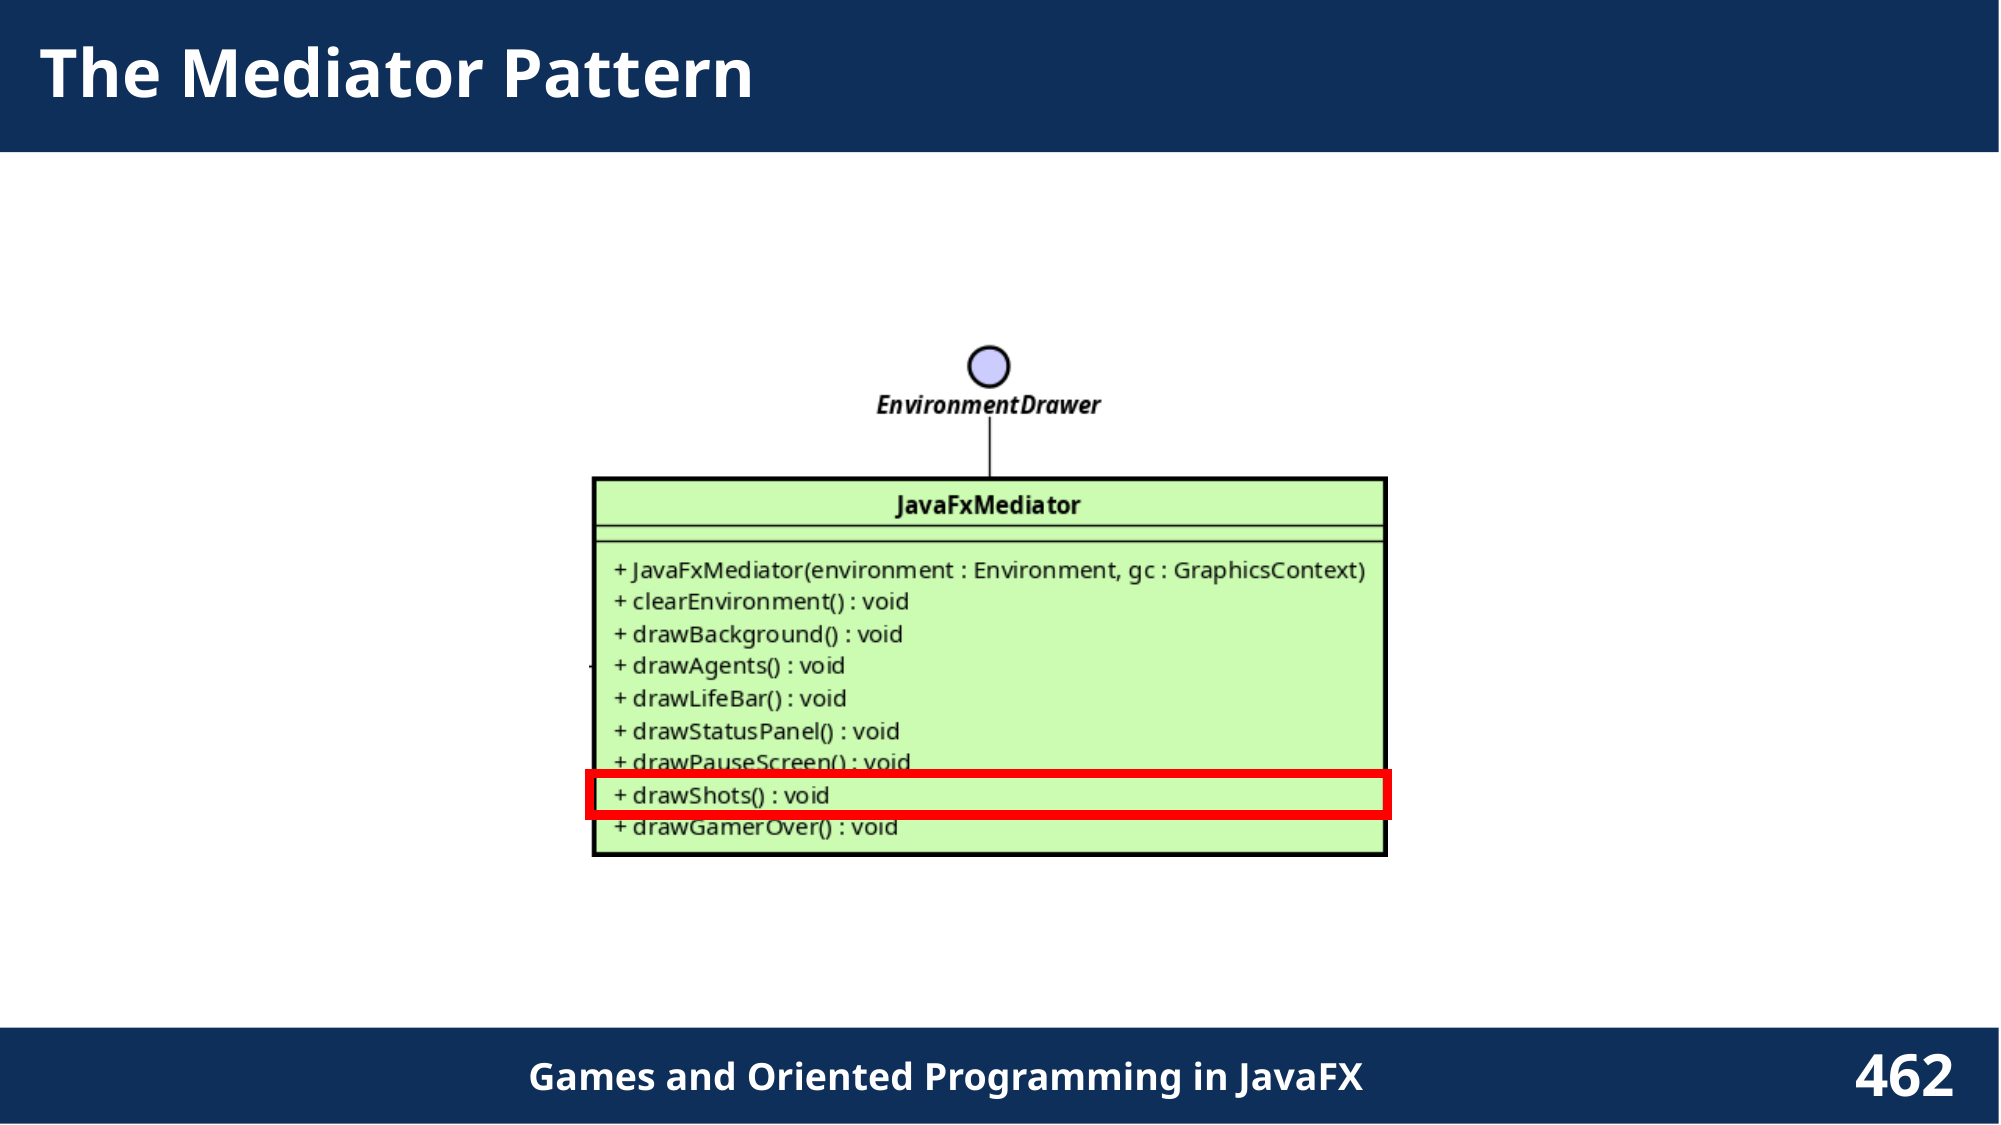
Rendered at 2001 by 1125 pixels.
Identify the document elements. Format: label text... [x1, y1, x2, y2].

picture [589, 292, 1388, 769]
picture [589, 820, 1388, 857]
text_box The Mediator Pattern [25, 23, 1999, 119]
picture [594, 778, 1383, 810]
